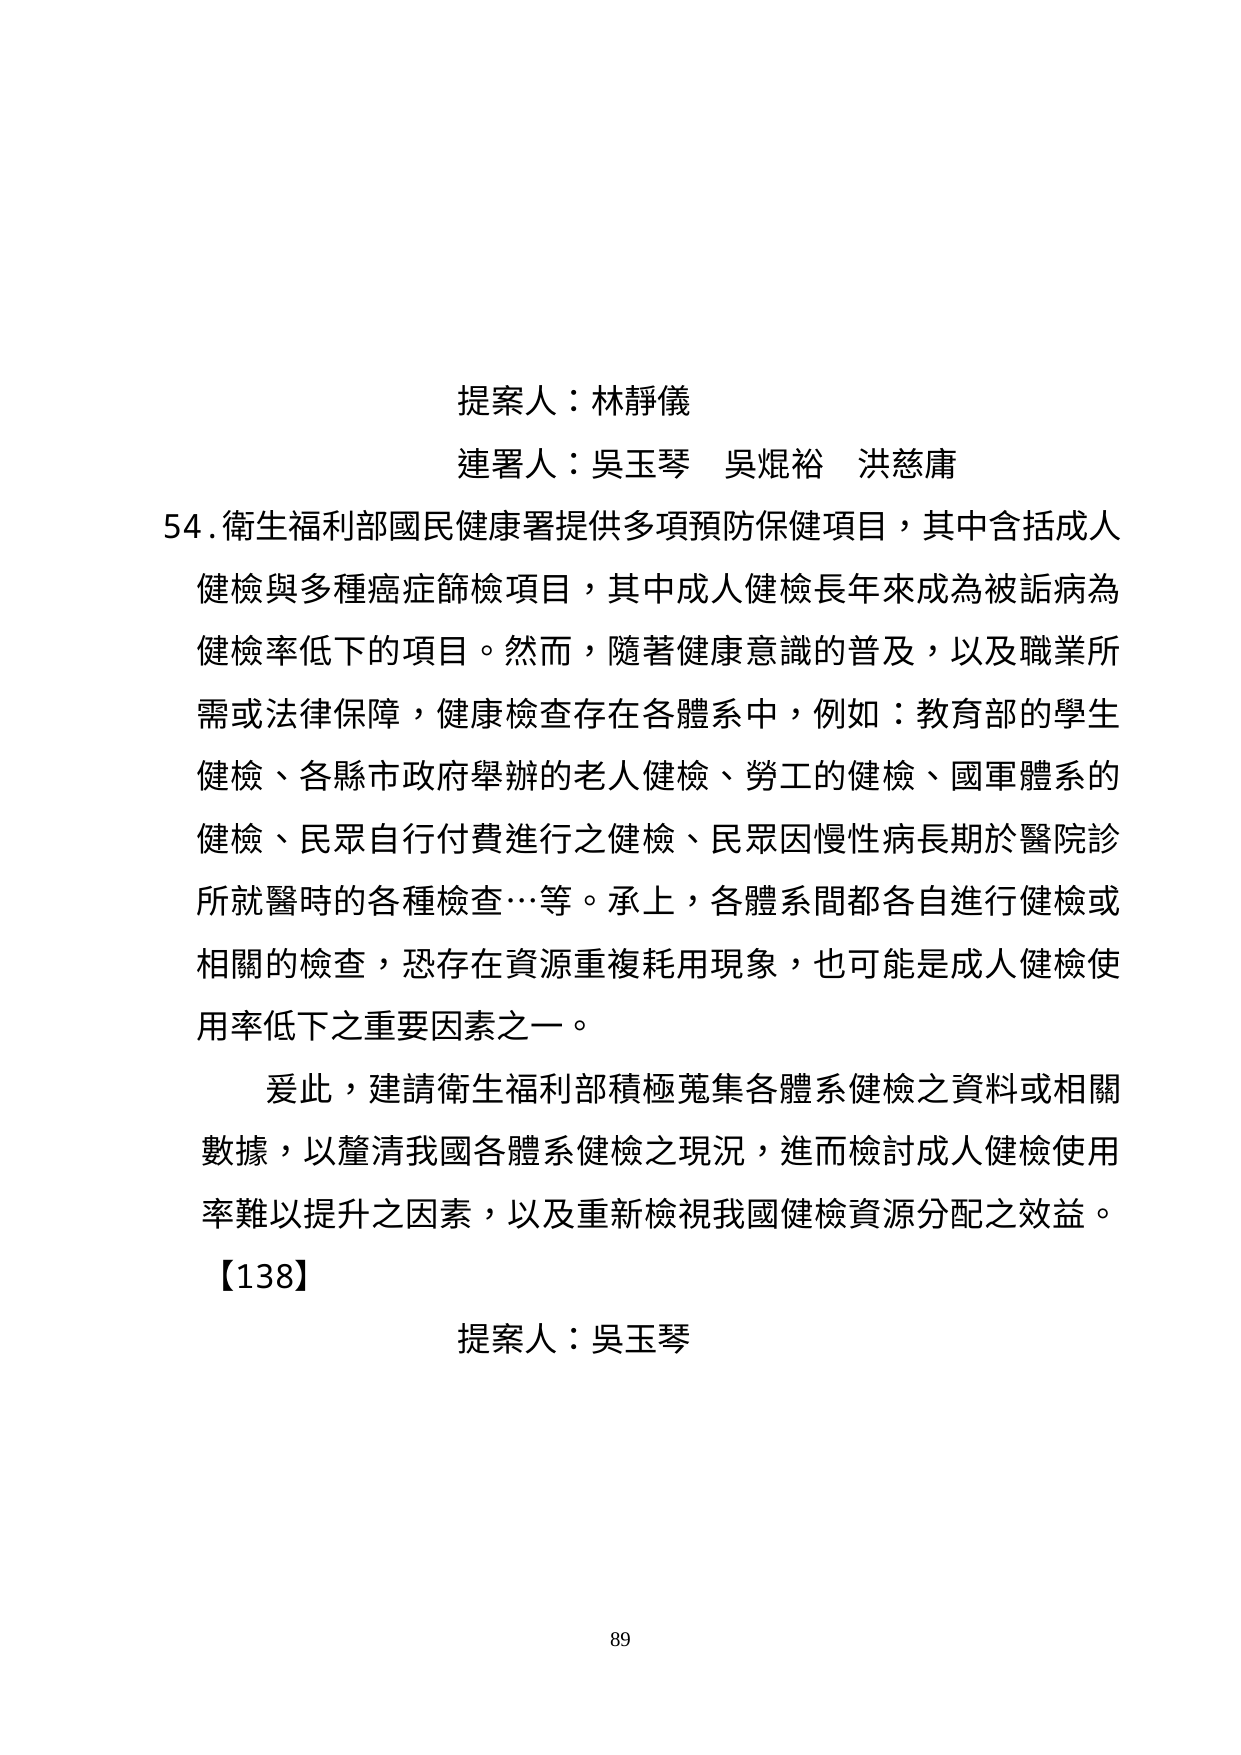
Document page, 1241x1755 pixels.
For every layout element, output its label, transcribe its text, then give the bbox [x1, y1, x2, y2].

text 提案人：吳玉琴 [236, 1295, 1122, 1358]
text 爰此，建請衛生福利部積極蒐集各體系健檢之資料或相關數據，以釐清我國各體系健檢之現況，進而檢討成人健檢使用率難以提升之因素，以及重新檢視我國健檢資源分配之效益。【138】 [201, 1045, 1122, 1295]
text 54.衛生福利部國民健康署提供多項預防保健項目，其中含括成人健檢與多種癌症篩檢項目，其中成人健檢長年來成為被詬病為健檢率低下的項目。然而，隨著健康意識的普及，以及職業所需或法律保障，健康檢查存在各體系中，例如：教育部的學生健檢、各縣市政府舉辦的老人健檢、勞工的健檢、國軍體系的健檢、民眾自行付費進行之健檢、民眾因慢性病長期於醫院診所就醫時的各種檢查…等。承上，各體系間都各自進行健檢或相關的檢查，恐存在資源重複耗用現象，也可能是成人健檢使用率低下之重要因素之一。 [162, 483, 1122, 1045]
text 提案人：林靜儀 [236, 358, 1122, 420]
text 連署人：吳玉琴 吳焜裕 洪慈庸 [236, 420, 1122, 483]
